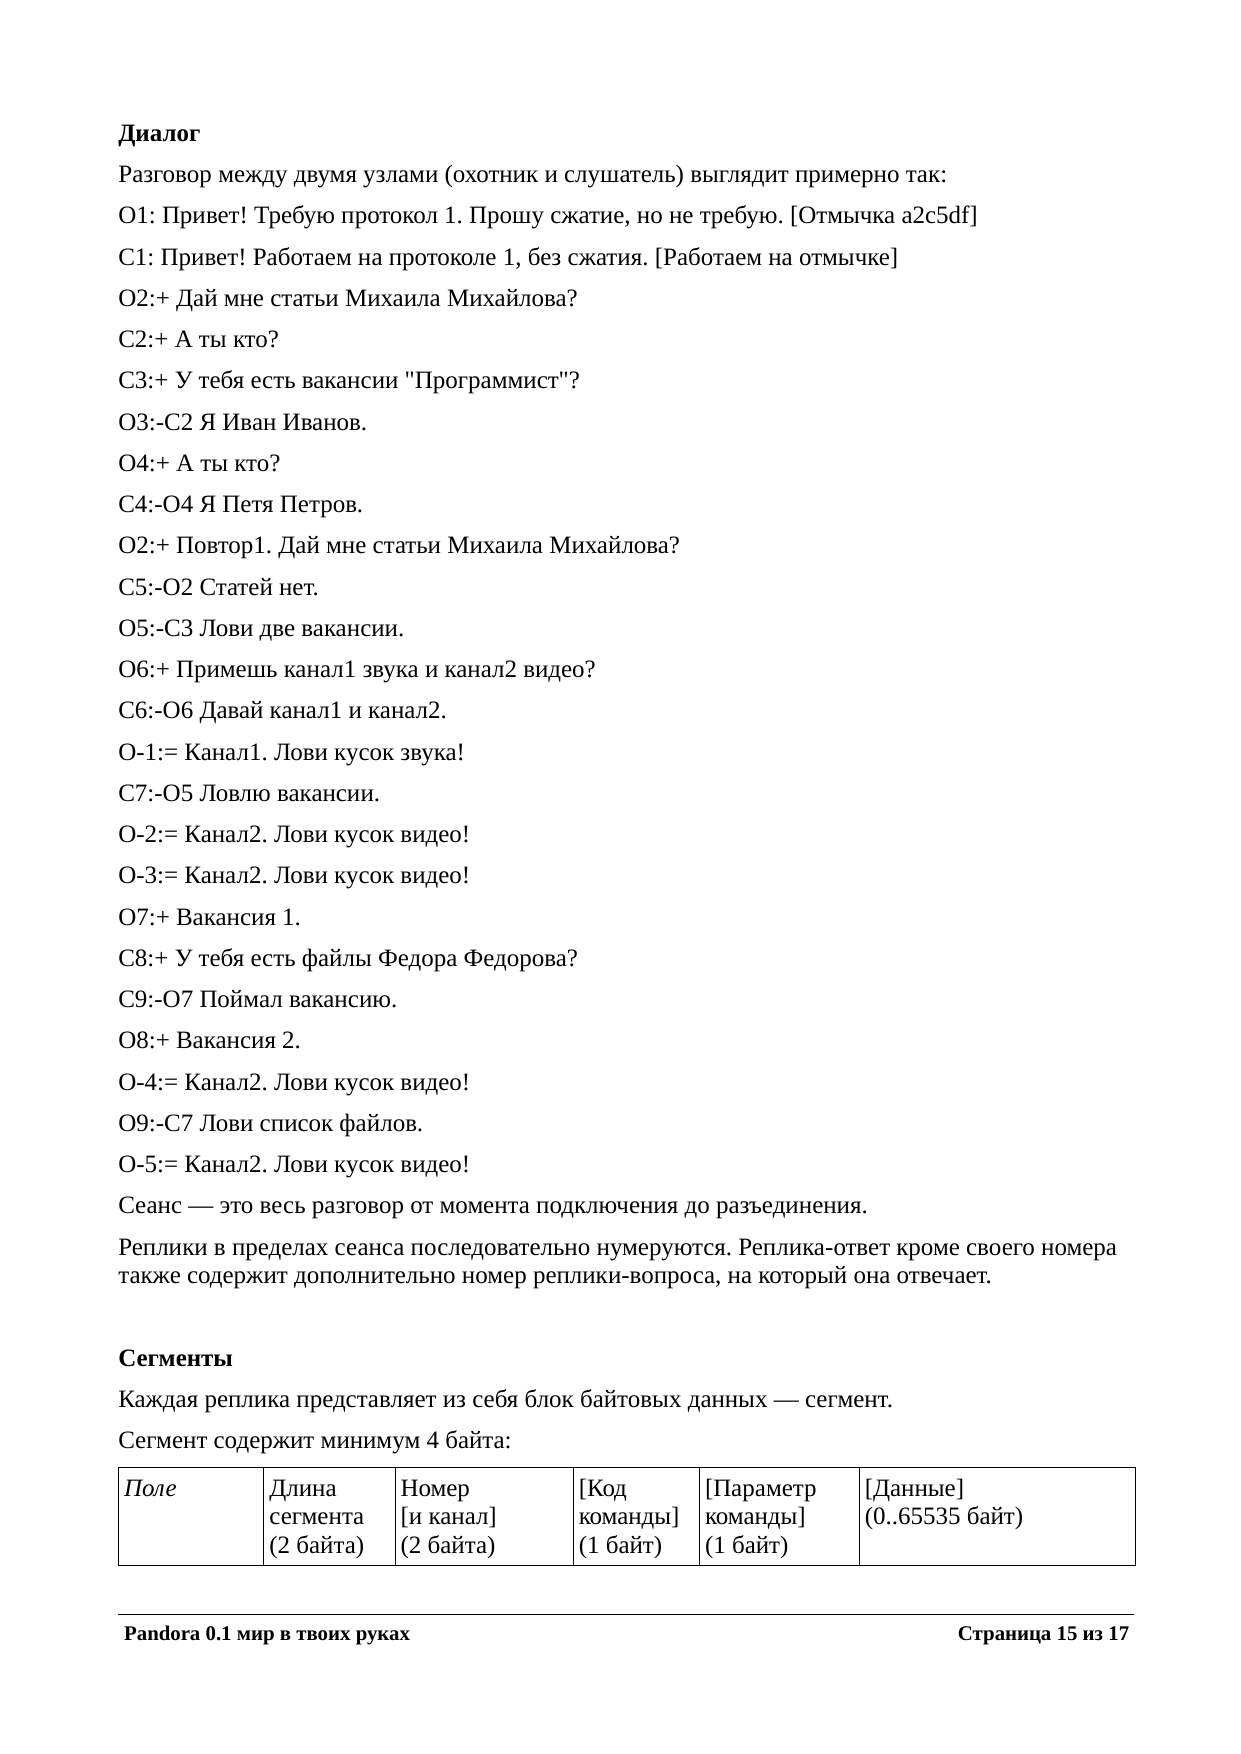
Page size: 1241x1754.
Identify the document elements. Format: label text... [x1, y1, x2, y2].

text Разговор между двумя узлами (охотник и слушатель) выглядит примерно так: [118, 159, 1134, 188]
text Каждая реплика представляет из себя блок байтовых данных — сегмент. [118, 1384, 1134, 1413]
text О1: Привет! Требую протокол 1. Прошу сжатие, но не требую. [Отмычка a2c5df] [118, 201, 1134, 229]
text С4:-О4 Я Петя Петров. [118, 489, 1134, 518]
text С9:-О7 Поймал вакансию. [118, 984, 1134, 1013]
text О3:-С2 Я Иван Иванов. [118, 407, 1134, 436]
table_header Номер [и канал] (2 байта) [396, 1468, 573, 1565]
text Сегмент содержит минимум 4 байта: [118, 1426, 1134, 1454]
text О2:+ Дай мне статьи Михаила Михайлова? [118, 283, 1134, 312]
text О-1:= Канал1. Лови кусок звука! [118, 737, 1134, 766]
text О7:+ Вакансия 1. [118, 902, 1134, 931]
text О5:-С3 Лови две вакансии. [118, 613, 1134, 642]
text Сеанс — это весь разговор от момента подключения до разъединения. [118, 1191, 1134, 1219]
text С7:-O5 Ловлю вакансии. [118, 778, 1134, 807]
text О-3:= Канал2. Лови кусок видео! [118, 861, 1134, 889]
table_header Длина сегмента (2 байта) [264, 1468, 395, 1565]
table_header Поле [119, 1468, 263, 1565]
text О8:+ Вакансия 2. [118, 1026, 1134, 1054]
text С8:+ У тебя есть файлы Федора Федорова? [118, 943, 1134, 972]
text Диалог [118, 118, 1134, 147]
text С1: Привет! Работаем на протоколе 1, без сжатия. [Работаем на отмычке] [118, 242, 1134, 271]
text С2:+ А ты кто? [118, 324, 1134, 353]
text Реплики в пределах сеанса последовательно нумеруются. Реплика-ответ кроме своего номера также содержит дополнительно номер реплики-вопроса, на который она отвечает. [118, 1232, 1134, 1289]
text О6:+ Примешь канал1 звука и канал2 видео? [118, 654, 1134, 683]
text С3:+ У тебя есть вакансии "Программист"? [118, 366, 1134, 394]
table_header [Код команды] (1 байт) [574, 1468, 699, 1565]
text О9:-С7 Лови список файлов. [118, 1108, 1134, 1137]
text С6:-О6 Давай канал1 и канал2. [118, 696, 1134, 724]
text О-2:= Канал2. Лови кусок видео! [118, 819, 1134, 848]
text С5:-О2 Статей нет. [118, 572, 1134, 601]
text О4:+ А ты кто? [118, 448, 1134, 477]
text О-4:= Канал2. Лови кусок видео! [118, 1067, 1134, 1096]
table_header [Параметр команды] (1 байт) [700, 1468, 859, 1565]
text О-5:= Канал2. Лови кусок видео! [118, 1149, 1134, 1178]
table_header [Данные] (0..65535 байт) [860, 1468, 1135, 1565]
text Сегменты [118, 1343, 1134, 1372]
text О2:+ Повтор1. Дай мне статьи Михаила Михайлова? [118, 531, 1134, 559]
